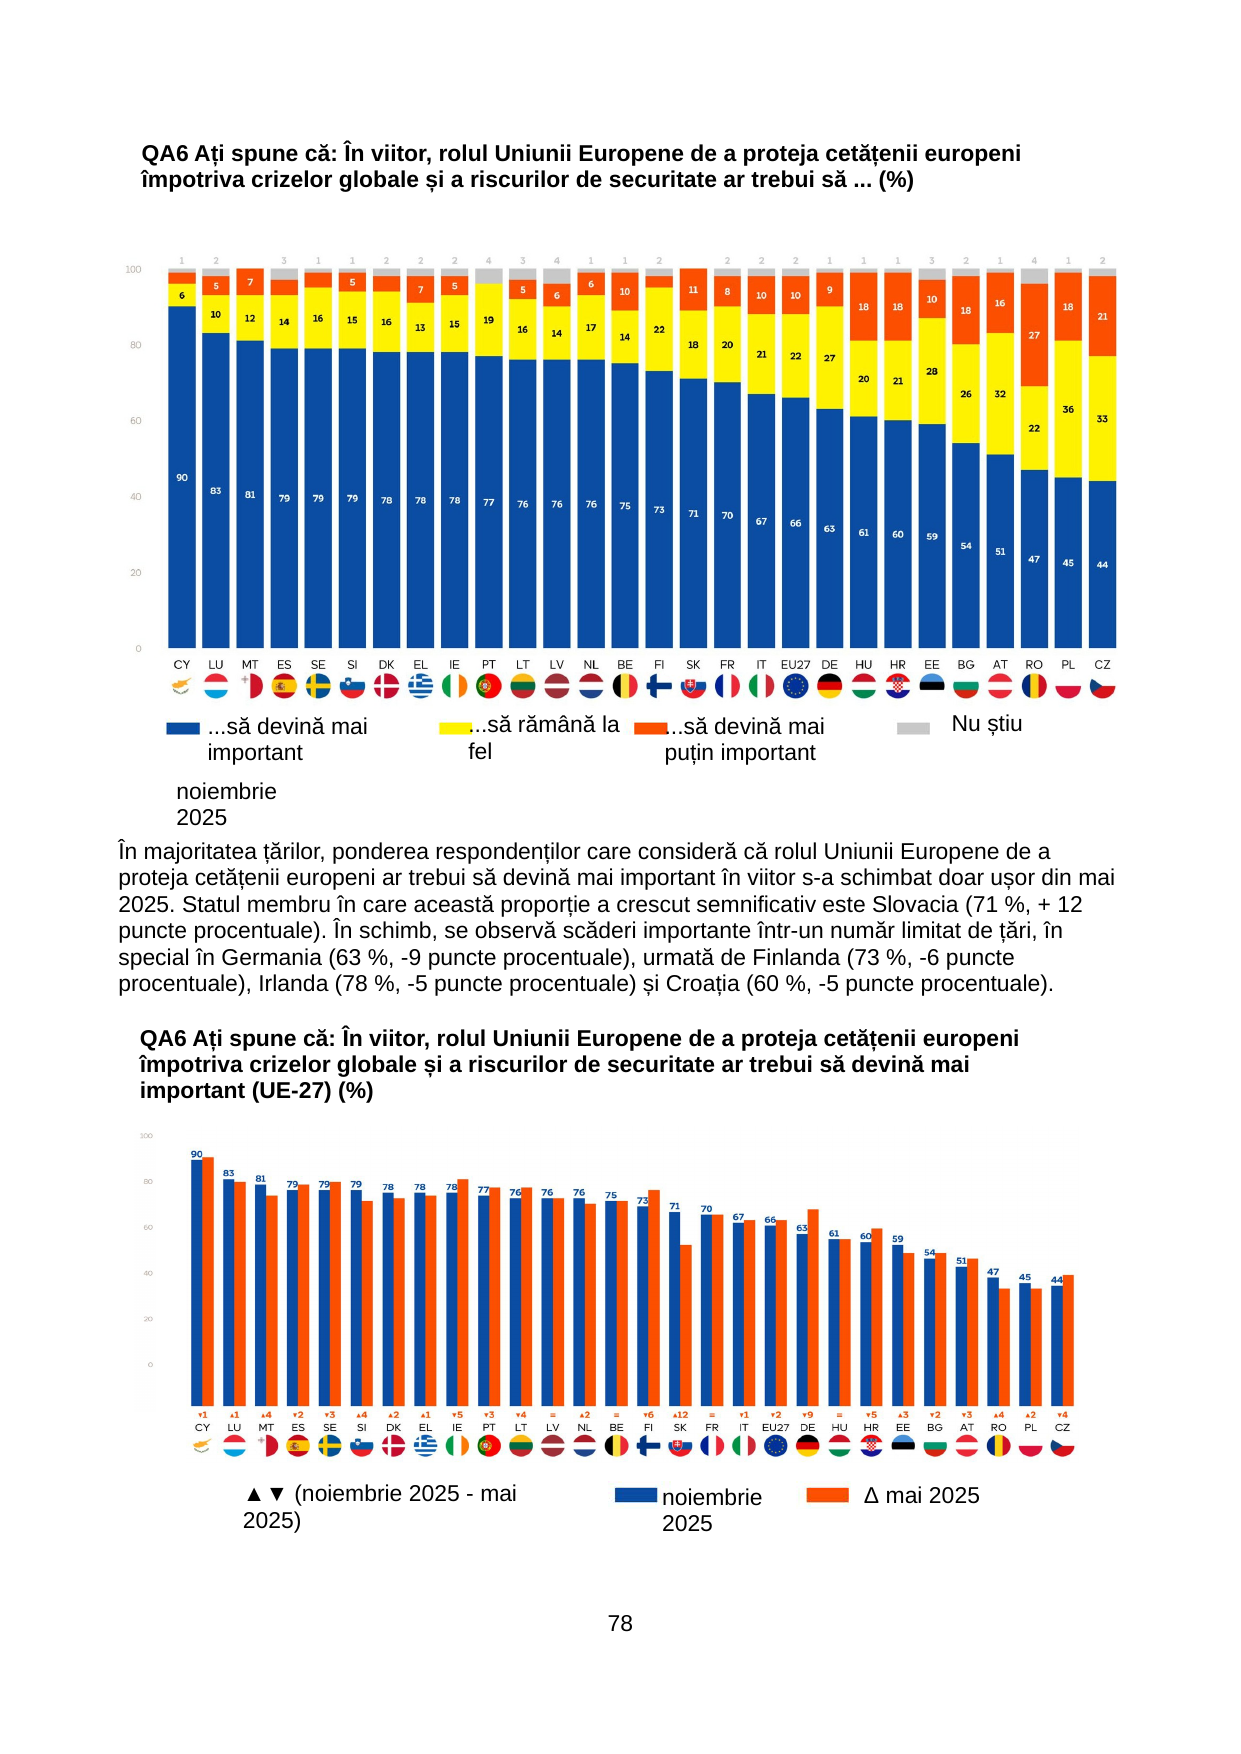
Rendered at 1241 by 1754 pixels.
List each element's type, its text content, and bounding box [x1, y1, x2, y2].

picture [186, 1126, 1079, 1463]
picture [603, 1474, 851, 1509]
picture [163, 715, 930, 735]
text În majoritatea țărilor, ponderea respondenților care consideră că rolul Uniunii Europene de a proteja cetățenii europeni ar trebui să devină mai important în viitor s-a schimbat doar ușor din mai 2025. Statul membru în care această proporție a crescut semnificativ este Slovacia (71 %, + 12 puncte procentuale). În schimb, se observă scăderi importante într-un număr limitat de țări, în special în Germania (63 %, -9 puncte procentuale), urmată de Finlanda (73 %, -6 puncte procentuale), Irlanda (78 %, -5 puncte procentuale) și Croația (60 %, -5 puncte procentuale). [118, 124, 1122, 996]
picture [120, 252, 1122, 710]
picture [134, 1130, 156, 1412]
